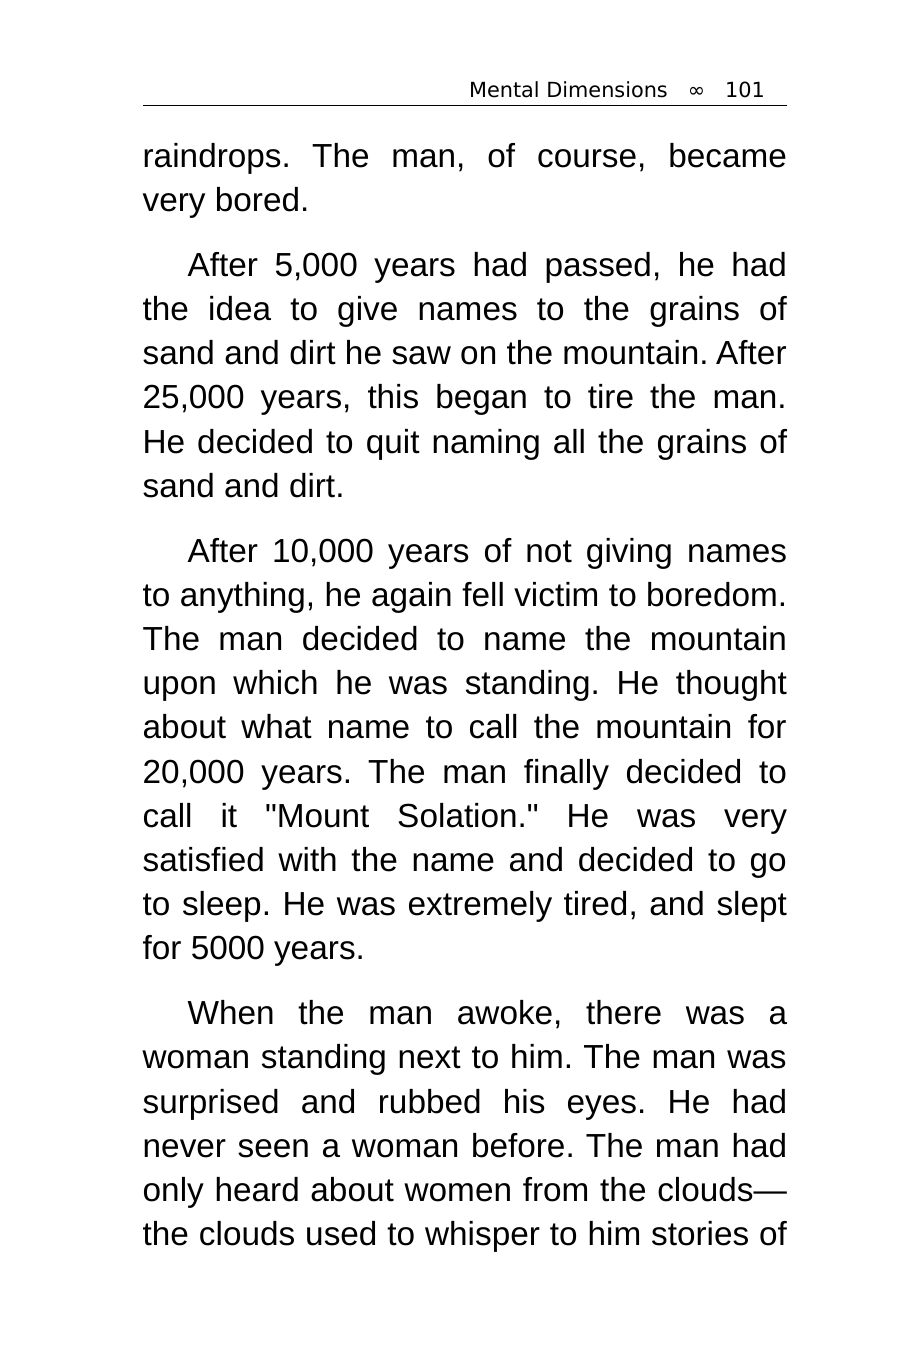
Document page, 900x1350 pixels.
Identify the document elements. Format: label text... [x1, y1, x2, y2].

text raindrops. The man, of course, became very bored. [142, 136, 787, 218]
text After 10,000 years of not giving names to anything, he again fell victim to boredom. The man decided to name the mountain upon which he was standing. He thought about what name to call the mountain for 20,000 years. The man finally decided to call it "Mount Solation." He was very satisfied with the name and decided to go to sleep. He was extremely tired, and slept for 5000 years. [142, 531, 787, 967]
text When the man awoke, there was a woman standing next to him. The man was surprised and rubbed his eyes. He had never seen a woman before. The man had only heard about women from the clouds—the clouds used to whisper to him stories of [142, 993, 787, 1253]
text After 5,000 years had passed, he had the idea to give names to the grains of sand and dirt he saw on the mountain. After 25,000 years, this began to tire the man. He decided to quit naming all the grains of sand and dirt. [142, 245, 787, 504]
